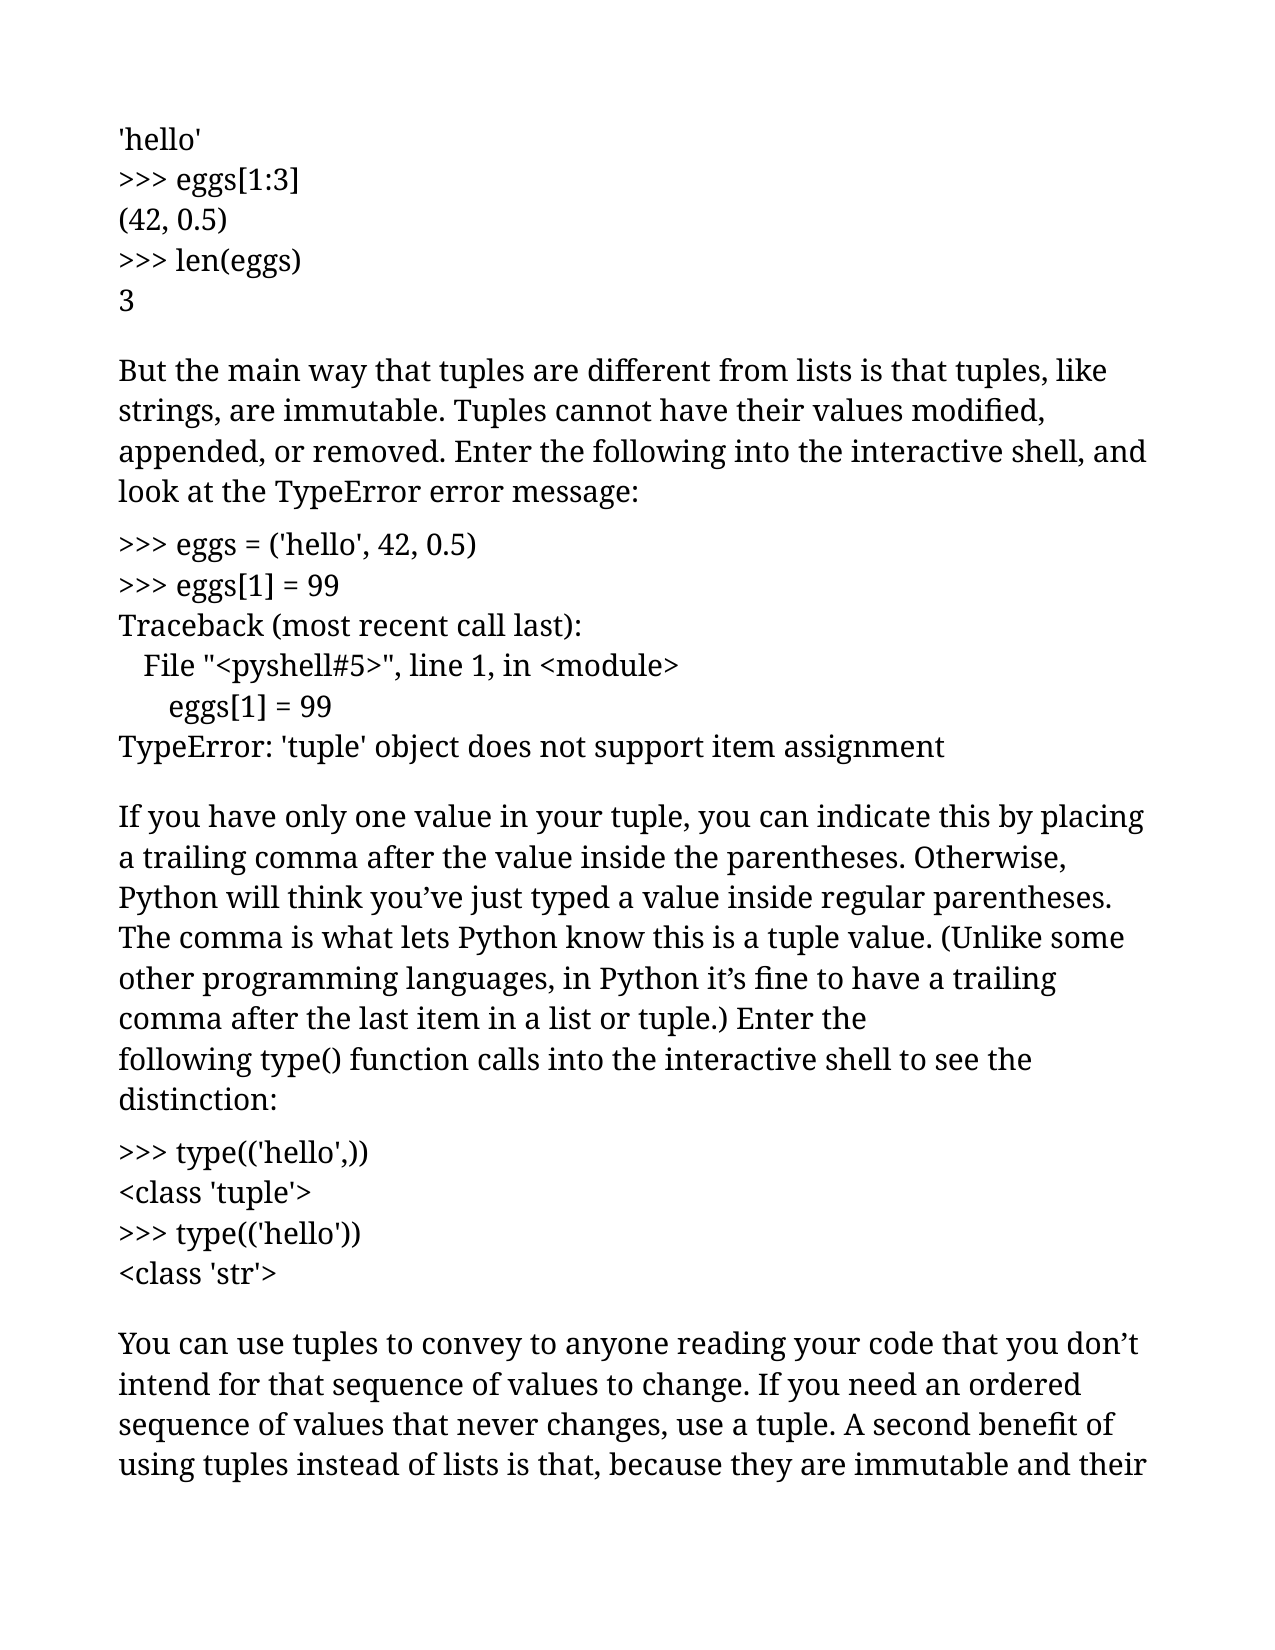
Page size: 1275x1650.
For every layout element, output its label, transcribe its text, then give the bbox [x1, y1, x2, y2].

text Traceback (most recent call last): [118, 605, 1157, 645]
text File "<pyshell#5>", line 1, in <module> [118, 645, 1157, 686]
text 'hello' [118, 118, 1157, 158]
text If you have only one value in your tuple, you can indicate this by placing a trailing comma after the value inside the parentheses. Otherwise, Python will think you’ve just typed a value inside regular parentheses. The comma is what lets Python know this is a tuple value. (Unlike some other programming languages, in Python it’s fine to have a trailing comma after the last item in a list or tuple.) Enter the following type() function calls into the interactive shell to see the distinction: [118, 796, 1157, 1119]
text >>> len(eggs) [118, 239, 1157, 280]
text <class 'tuple'> [118, 1172, 1157, 1212]
text >>> eggs = ('hello', 42, 0.5) [118, 524, 1157, 564]
text >>> eggs[1] = 99 [118, 564, 1157, 605]
text You can use tuples to convey to anyone reading your code that you don’t intend for that sequence of values to change. If you need an ordered sequence of values that never changes, use a tuple. A second benefit of using tuples instead of lists is that, because they are immutable and their [118, 1323, 1157, 1484]
text TypeError: 'tuple' object does not support item assignment [118, 726, 1157, 766]
text 3 [118, 280, 1157, 320]
text >>> eggs[1:3] [118, 158, 1157, 199]
text <class 'str'> [118, 1253, 1157, 1293]
text >>> type(('hello',)) [118, 1132, 1157, 1172]
text eggs[1] = 99 [118, 686, 1157, 726]
text >>> type(('hello')) [118, 1212, 1157, 1253]
text But the main way that tuples are different from lists is that tuples, like strings, are immutable. Tuples cannot have their values modified, appended, or removed. Enter the following into the interactive shell, and look at the TypeError error message: [118, 350, 1157, 511]
text (42, 0.5) [118, 199, 1157, 239]
